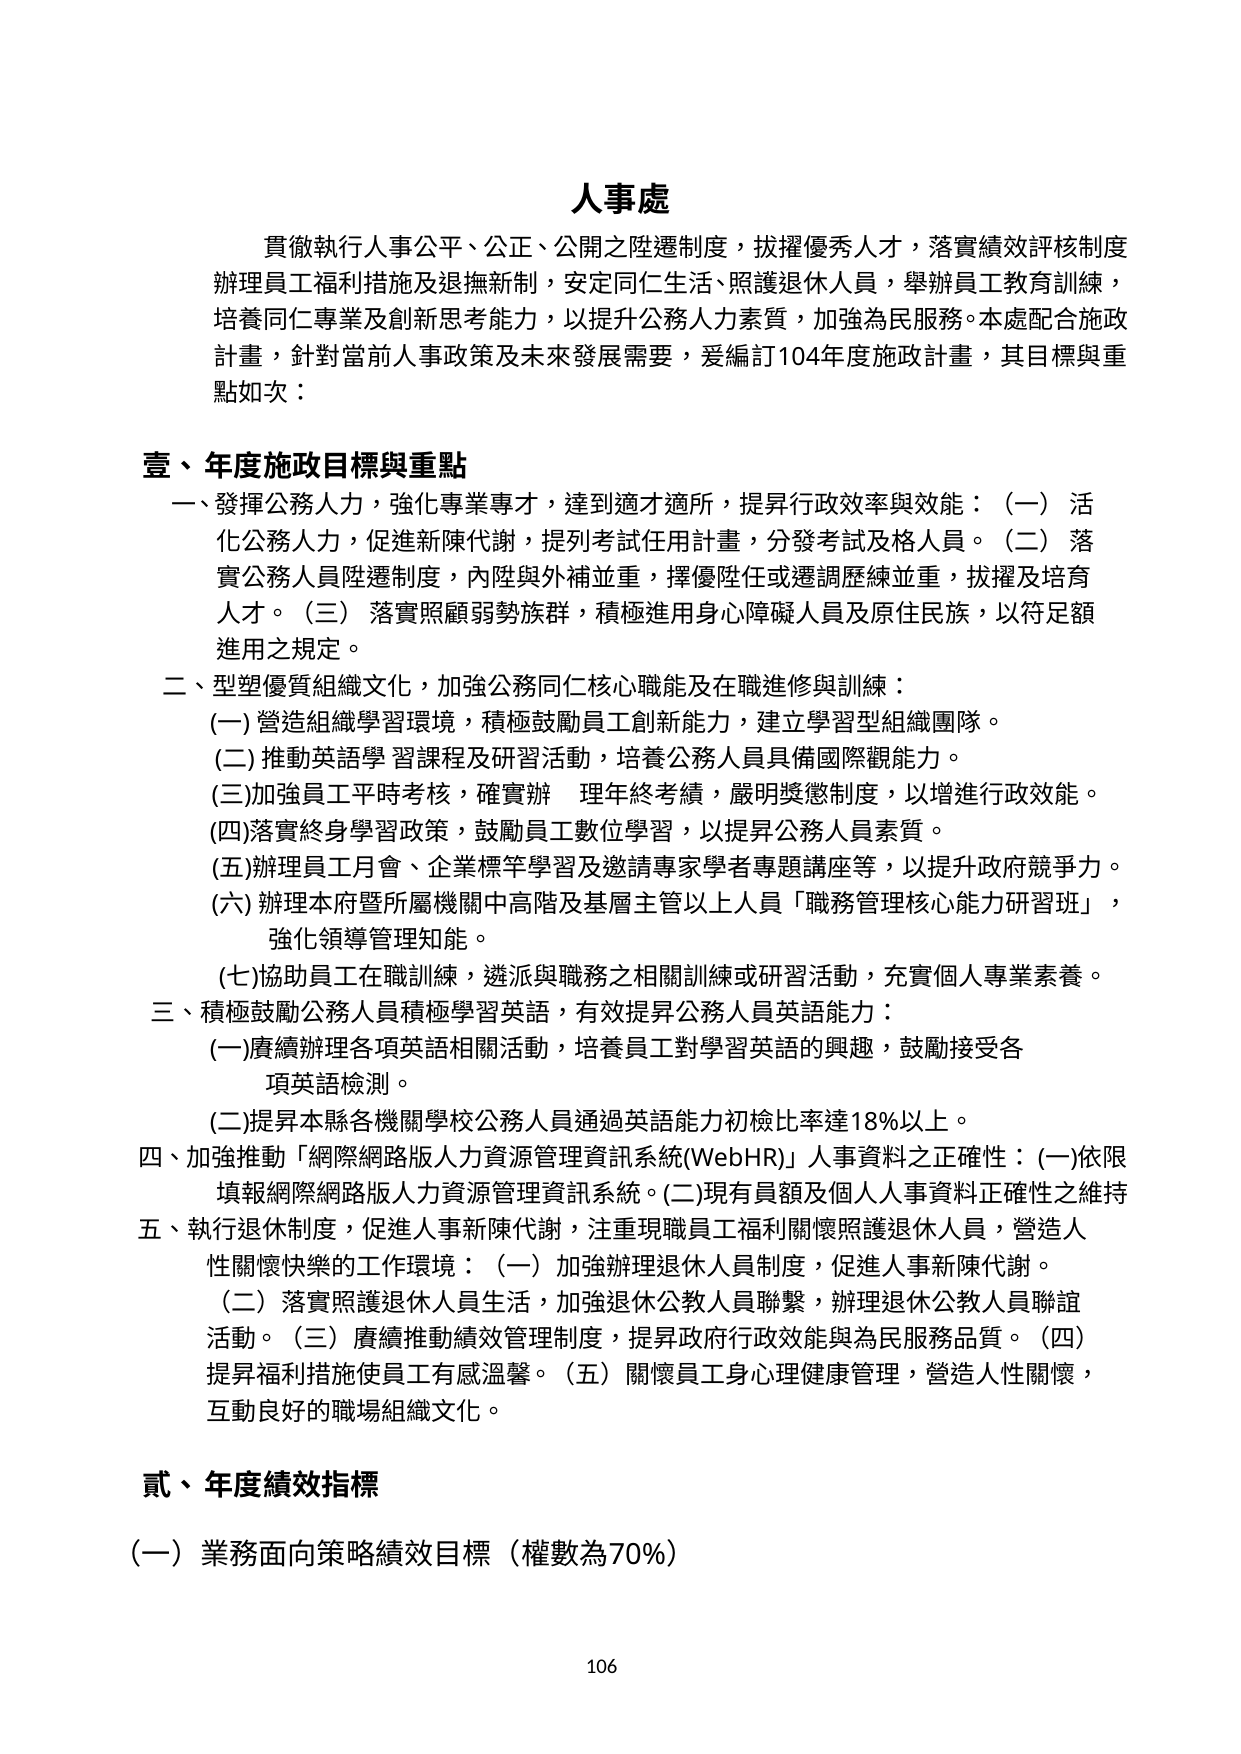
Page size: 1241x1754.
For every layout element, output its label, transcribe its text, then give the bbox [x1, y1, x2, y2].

text (七)協助員工在職訓練，遴派與職務之相關訓練或研習活動，充實個人專業素養。 [219, 956, 1128, 992]
text 四、加強推動「網際網路版人力資源管理資訊系統(WebHR)」人事資料之正確性： (一)依限填報網際網路版人力資源管理資訊系統。(二)現有員額及個人人事資料正確性之維持。 [112, 1137, 1128, 1210]
text 二、型塑優質組織文化，加強公務同仁核心職能及在職進修與訓練： [112, 666, 1128, 702]
text (六) 辦理本府暨所屬機關中高階及基層主管以上人員「職務管理核心能力研習班」，強化領導管理知能。 [211, 883, 1128, 956]
text 五、執行退休制度，促進人事新陳代謝，注重現職員工福利關懷照護退休人員，營造人性關懷快樂的工作環境：（一）加強辦理退休人員制度，促進人事新陳代謝。（二）落實照護退休人員生活，加強退休公教人員聯繫，辦理退休公教人員聯誼活動。（三）賡續推動績效管理制度，提昇政府行政效能與為民服務品質。（四）提昇福利措施使員工有感溫馨。（五）關懷員工身心理健康管理，營造人性關懷，互動良好的職場組織文化。 [111, 1210, 1101, 1427]
text 一、發揮公務人力，強化專業專才，達到適才適所，提昇行政效率與效能：（一） 活化公務人力，促進新陳代謝，提列考試任用計畫，分發考試及格人員。（二） 落實公務人員陞遷制度，內陞與外補並重，擇優陞任或遷調歷練並重，拔擢及培育人才。（三） 落實照顧弱勢族群，積極進用身心障礙人員及原住民族，以符足額進用之規定。 [171, 485, 1094, 666]
subtitle 年度績效指標 [142, 1461, 1128, 1504]
text (二)提昇本縣各機關學校公務人員通過英語能力初檢比率達18%以上。 [209, 1101, 1033, 1137]
subtitle 年度施政目標與重點 [142, 442, 1128, 485]
text (三)加強員工平時考核，確實辦 理年終考績，嚴明獎懲制度，以增進行政效能。 [211, 775, 1128, 811]
text (五)辦理員工月會、企業標竿學習及邀請專家學者專題講座等，以提升政府競爭力。 [212, 847, 1128, 883]
text 三、積極鼓勵公務人員積極學習英語，有效提昇公務人員英語能力： [137, 992, 1033, 1028]
text (一) 營造組織學習環境，積極鼓勵員工創新能力，建立學習型組織團隊。 [210, 702, 1128, 738]
text (四)落實終身學習政策，鼓勵員工數位學習，以提昇公務人員素質。 [203, 811, 1128, 847]
text (一)賡續辦理各項英語相關活動，培養員工對學習英語的興趣，鼓勵接受各項英語檢測。 [209, 1028, 1033, 1101]
text 貫徹執行人事公平、公正、公開之陞遷制度，拔擢優秀人才，落實績效評核制度，辦理員工福利措施及退撫新制，安定同仁生活、照護退休人員，舉辦員工教育訓練，培養同仁專業及創新思考能力，以提升公務人力素質，加強為民服務。本處配合施政計畫，針對當前人事政策及未來發展需要，爰編訂104年度施政計畫，其目標與重點如次： [213, 227, 1128, 408]
subtitle 人事處 [112, 173, 1128, 221]
text （一）業務面向策略績效目標（權數為70%） [112, 1531, 1128, 1573]
text (二) 推動英語學 習課程及研習活動，培養公務人員具備國際觀能力。 [214, 738, 1128, 775]
